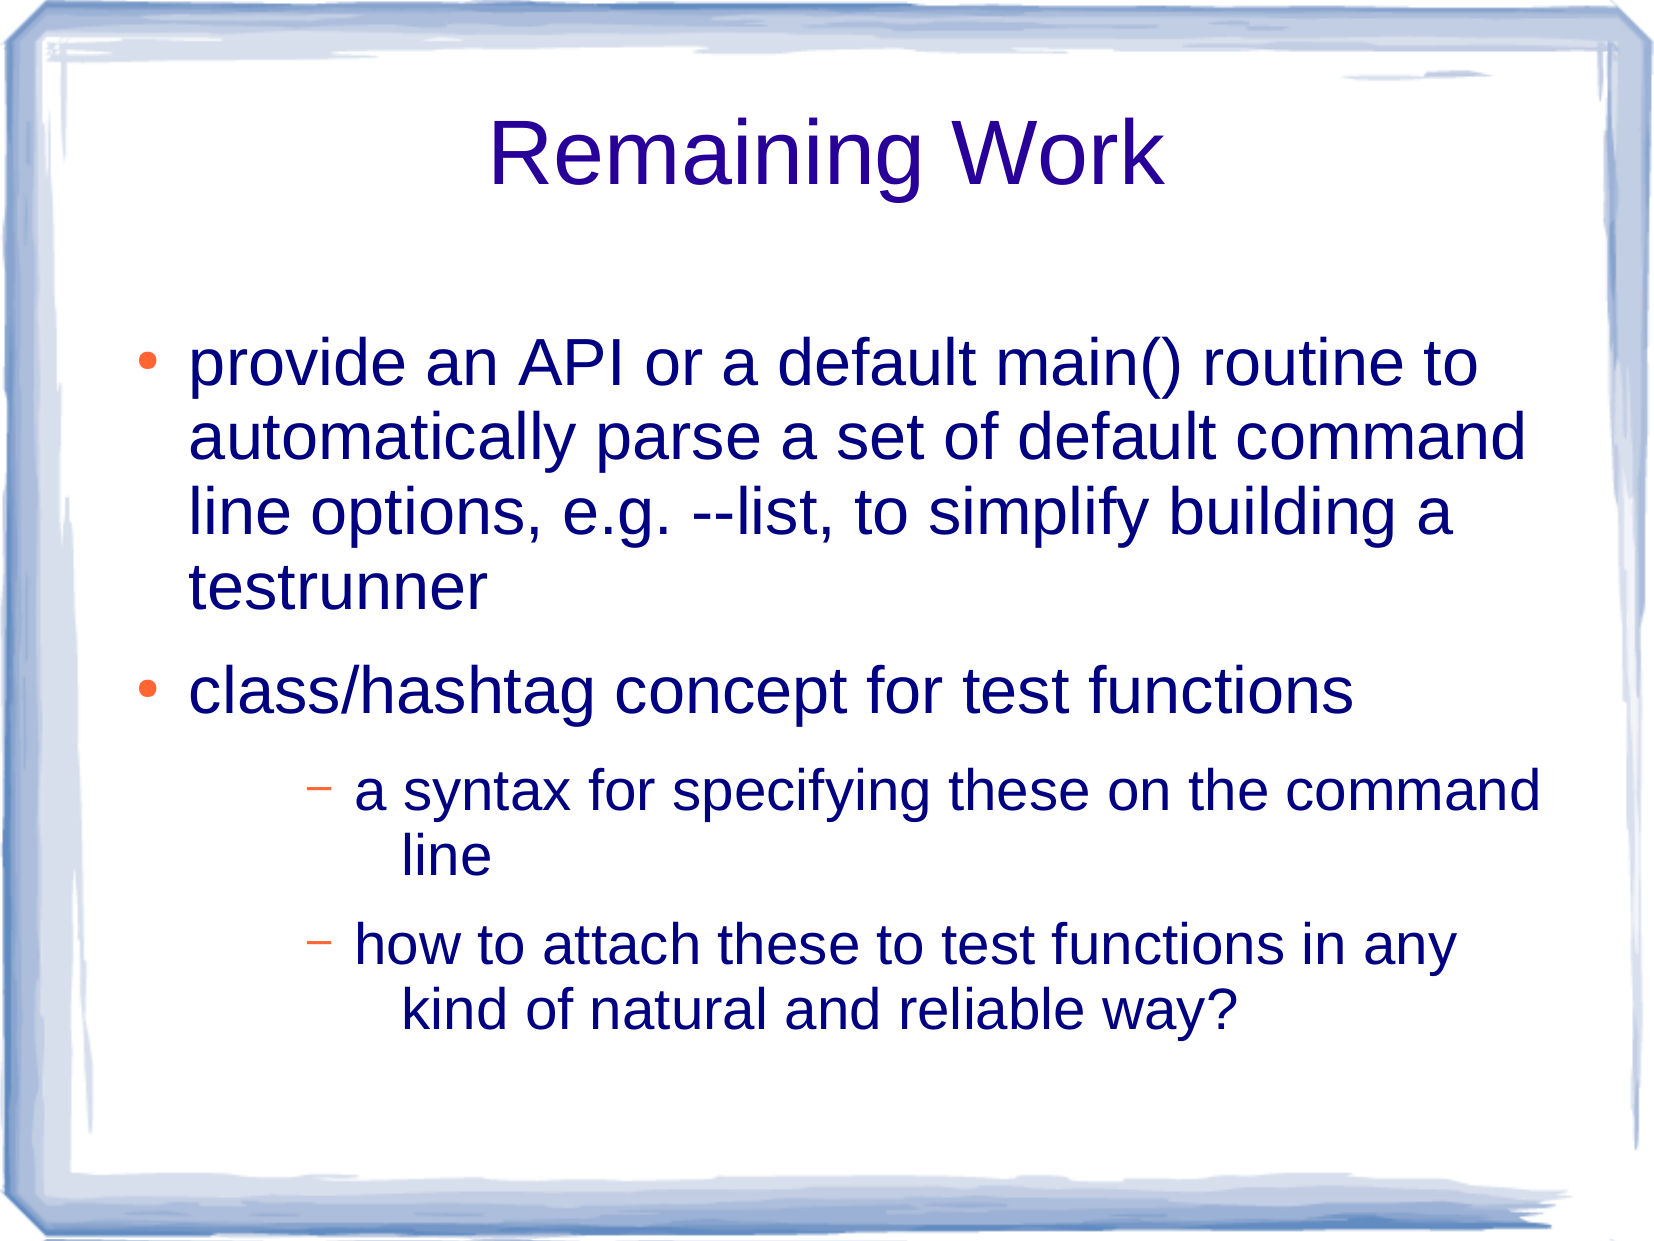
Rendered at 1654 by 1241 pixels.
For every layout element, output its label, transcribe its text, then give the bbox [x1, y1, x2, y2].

picture [0, 0, 1654, 1241]
title Remaining Work [82, 56, 1571, 250]
list provide an API or a default main() routine to automatically parse a set of default command line options, e.g. --list, to simplify building a testrunner class/hashtag concept for test functions a syntax for specifying these on the command line how to attach these to test functions in any kind of natural and reliable way? [118, 324, 1571, 1129]
